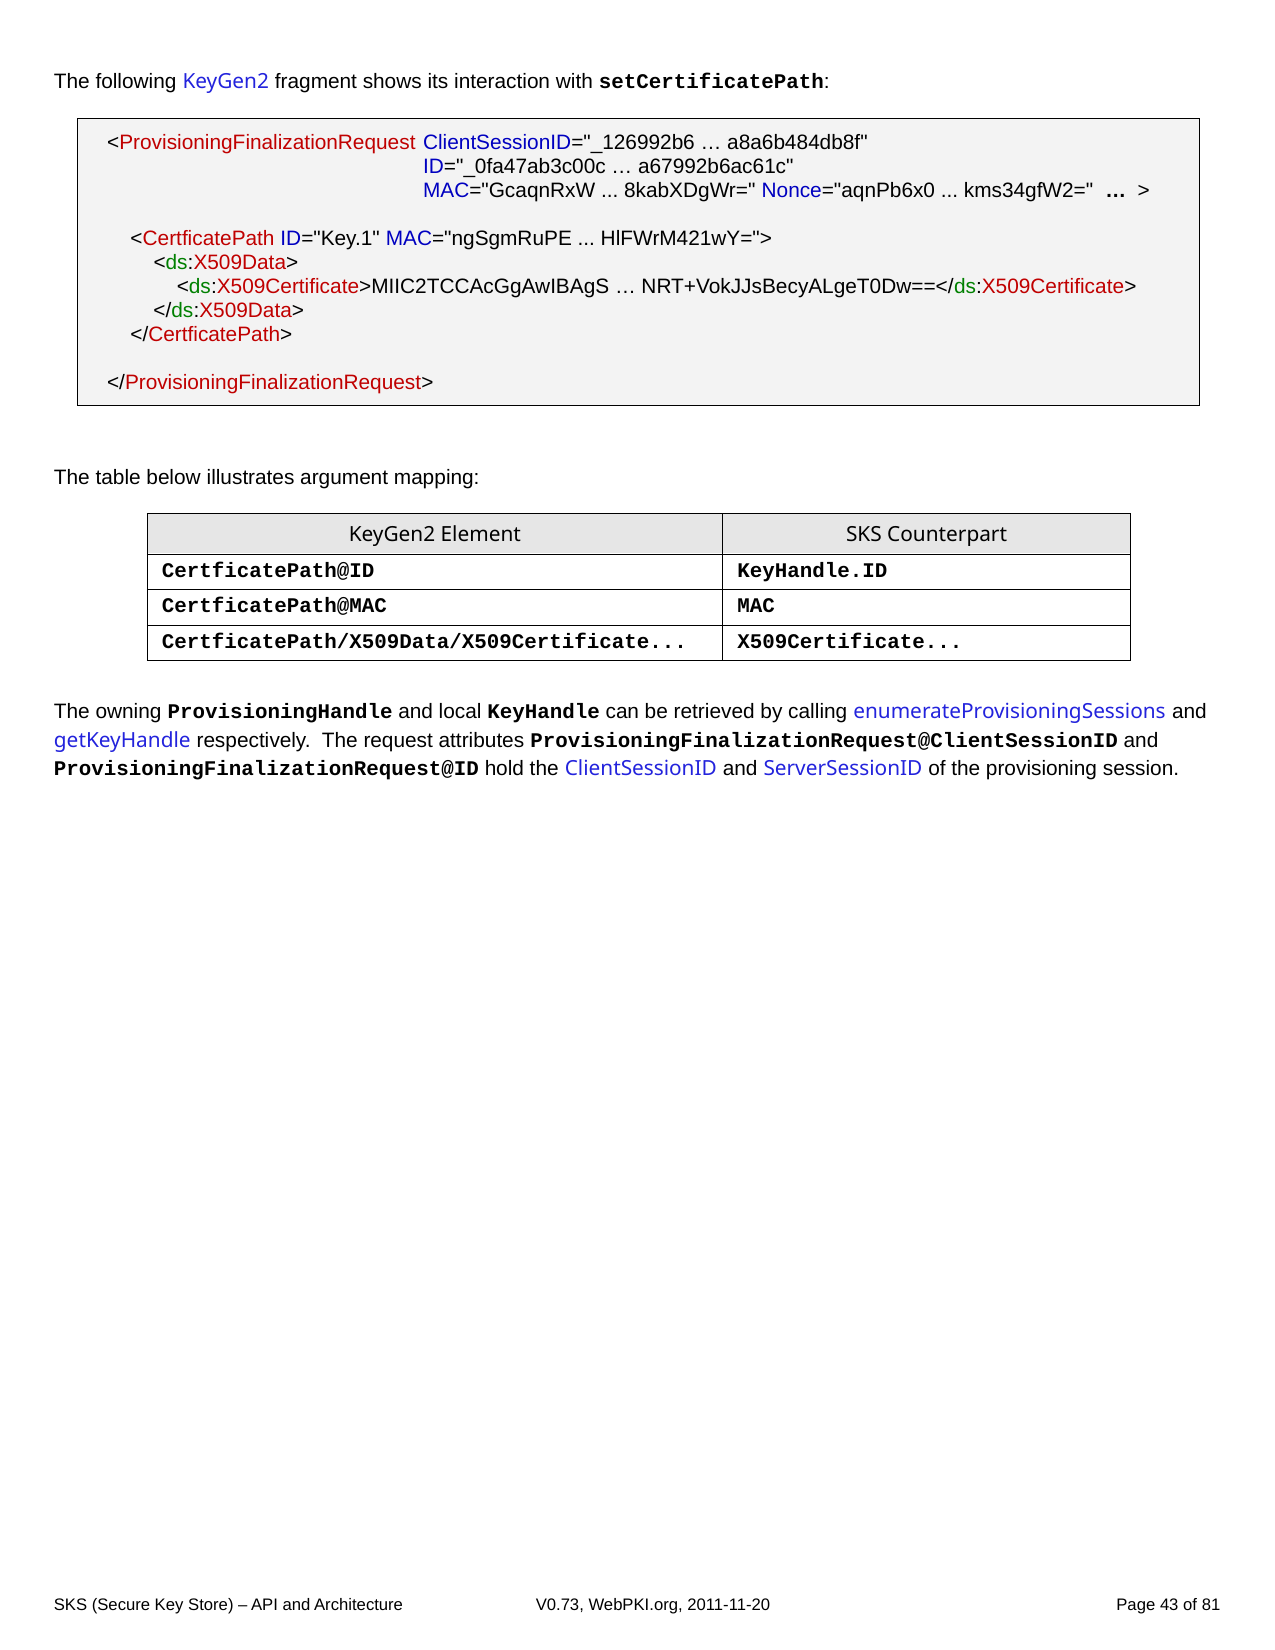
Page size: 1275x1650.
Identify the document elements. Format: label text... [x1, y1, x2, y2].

table_header <ProvisioningFinalizationRequest ClientSessionID="_126992b6 … a8a6b484db8f" ID="_0fa47ab3c00c … a67992b6ac61c" MAC="GcaqnRxW ... 8kabXDgWr=" Nonce="aqnPb6x0 ... kms34gfW2=" … > <CertficatePath ID="Key.1" MAC="ngSgmRuPE ... HlFWrM421wY="> <ds:X509Data> <ds:X509Certificate>MIIC2TCCAcGgAwIBAgS … NRT+VokJJsBecyALgeT0Dw==</ds:X509Certificate> </ds:X509Data> </CertficatePath> </ProvisioningFinalizationRequest> [78, 119, 1199, 405]
table_cell KeyHandle.ID [723, 555, 1130, 589]
text The table below illustrates argument mapping: [54, 465, 1221, 513]
table_cell X509Certificate... [723, 626, 1130, 660]
text The following KeyGen2 fragment shows its interaction with setCertificatePath: [54, 66, 1221, 118]
table_cell MAC [723, 590, 1130, 625]
table_cell CertficatePath/X509Data/X509Certificate... [148, 626, 722, 660]
table_header SKS Counterpart [723, 514, 1130, 553]
table_header KeyGen2 Element [148, 514, 722, 553]
table_cell CertficatePath@MAC [148, 590, 722, 625]
text The owning ProvisioningHandle and local KeyHandle can be retrieved by calling enumerateProvisioningSessions and getKeyHandle respectively. The request attributes ProvisioningFinalizationRequest@ClientSessionID and ProvisioningFinalizationRequest@ID hold the ClientSessionID and ServerSessionID of the provisioning session. [54, 696, 1221, 782]
table_cell CertficatePath@ID [148, 555, 722, 589]
